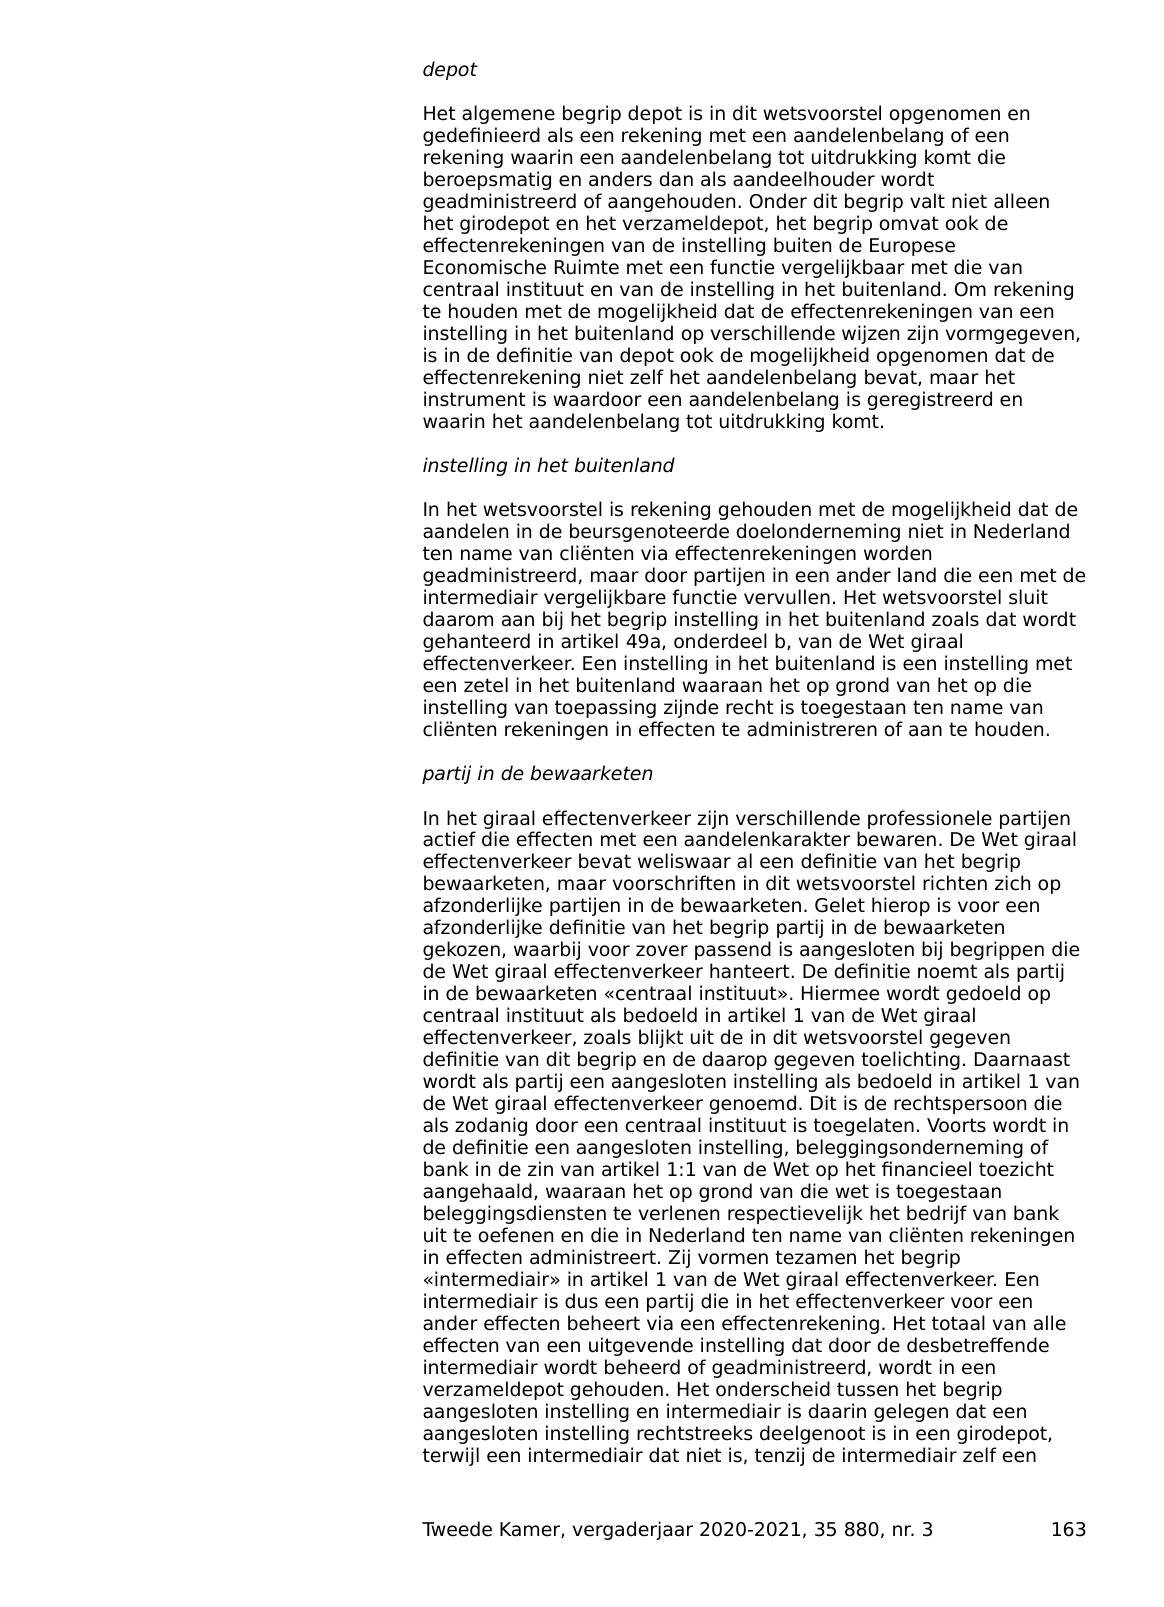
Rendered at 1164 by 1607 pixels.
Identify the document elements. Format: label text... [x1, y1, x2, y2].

text Het algemene begrip depot is in dit wetsvoorstel opgenomen en gedefinieerd als een rekening met een aandelenbelang of een rekening waarin een aandelenbelang tot uitdrukking komt die beroepsmatig en anders dan als aandeelhouder wordt geadministreerd of aangehouden. Onder dit begrip valt niet alleen het girodepot en het verzameldepot, het begrip omvat ook de effectenrekeningen van de instelling buiten de Europese Economische Ruimte met een functie vergelijkbaar met die van centraal instituut en van de instelling in het buitenland. Om rekening te houden met de mogelijkheid dat de effectenrekeningen van een instelling in het buitenland op verschillende wijzen zijn vormgegeven, is in de definitie van depot ook de mogelijkheid opgenomen dat de effectenrekening niet zelf het aandelenbelang bevat, maar het instrument is waardoor een aandelenbelang is geregistreerd en waarin het aandelenbelang tot uitdrukking komt. [422, 103, 1087, 433]
subtitle depot [422, 59, 1087, 81]
subtitle instelling in het buitenland [422, 455, 1087, 477]
text In het wetsvoorstel is rekening gehouden met de mogelijkheid dat de aandelen in de beursgenoteerde doelonderneming niet in Nederland ten name van cliënten via effectenrekeningen worden geadministreerd, maar door partijen in een ander land die een met de intermediair vergelijkbare functie vervullen. Het wetsvoorstel sluit daarom aan bij het begrip instelling in het buitenland zoals dat wordt gehanteerd in artikel 49a, onderdeel b, van de Wet giraal effectenverkeer. Een instelling in het buitenland is een instelling met een zetel in het buitenland waaraan het op grond van het op die instelling van toepassing zijnde recht is toegestaan ten name van cliënten rekeningen in effecten te administreren of aan te houden. [422, 499, 1087, 741]
text In het giraal effectenverkeer zijn verschillende professionele partijen actief die effecten met een aandelenkarakter bewaren. De Wet giraal effectenverkeer bevat weliswaar al een definitie van het begrip bewaarketen, maar voorschriften in dit wetsvoorstel richten zich op afzonderlijke partijen in de bewaarketen. Gelet hierop is voor een afzonderlijke definitie van het begrip partij in de bewaarketen gekozen, waarbij voor zover passend is aangesloten bij begrippen die de Wet giraal effectenverkeer hanteert. De definitie noemt als partij in de bewaarketen «centraal instituut». Hiermee wordt gedoeld op centraal instituut als bedoeld in artikel 1 van de Wet giraal effectenverkeer, zoals blijkt uit de in dit wetsvoorstel gegeven definitie van dit begrip en de daarop gegeven toelichting. Daarnaast wordt als partij een aangesloten instelling als bedoeld in artikel 1 van de Wet giraal effectenverkeer genoemd. Dit is de rechtspersoon die als zodanig door een centraal instituut is toegelaten. Voorts wordt in de definitie een aangesloten instelling, beleggingsonderneming of bank in de zin van artikel 1:1 van de Wet op het financieel toezicht aangehaald, waaraan het op grond van die wet is toegestaan beleggingsdiensten te verlenen respectievelijk het bedrijf van bank uit te oefenen en die in Nederland ten name van cliënten rekeningen in effecten administreert. Zij vormen tezamen het begrip «intermediair» in artikel 1 van de Wet giraal effectenverkeer. Een intermediair is dus een partij die in het effectenverkeer voor een ander effecten beheert via een effectenrekening. Het totaal van alle effecten van een uitgevende instelling dat door de desbetreffende intermediair wordt beheerd of geadministreerd, wordt in een verzameldepot gehouden. Het onderscheid tussen het begrip aangesloten instelling en intermediair is daarin gelegen dat een aangesloten instelling rechtstreeks deelgenoot is in een girodepot, terwijl een intermediair dat niet is, tenzij de intermediair zelf een [422, 807, 1087, 1467]
subtitle partij in de bewaarketen [422, 763, 1087, 785]
